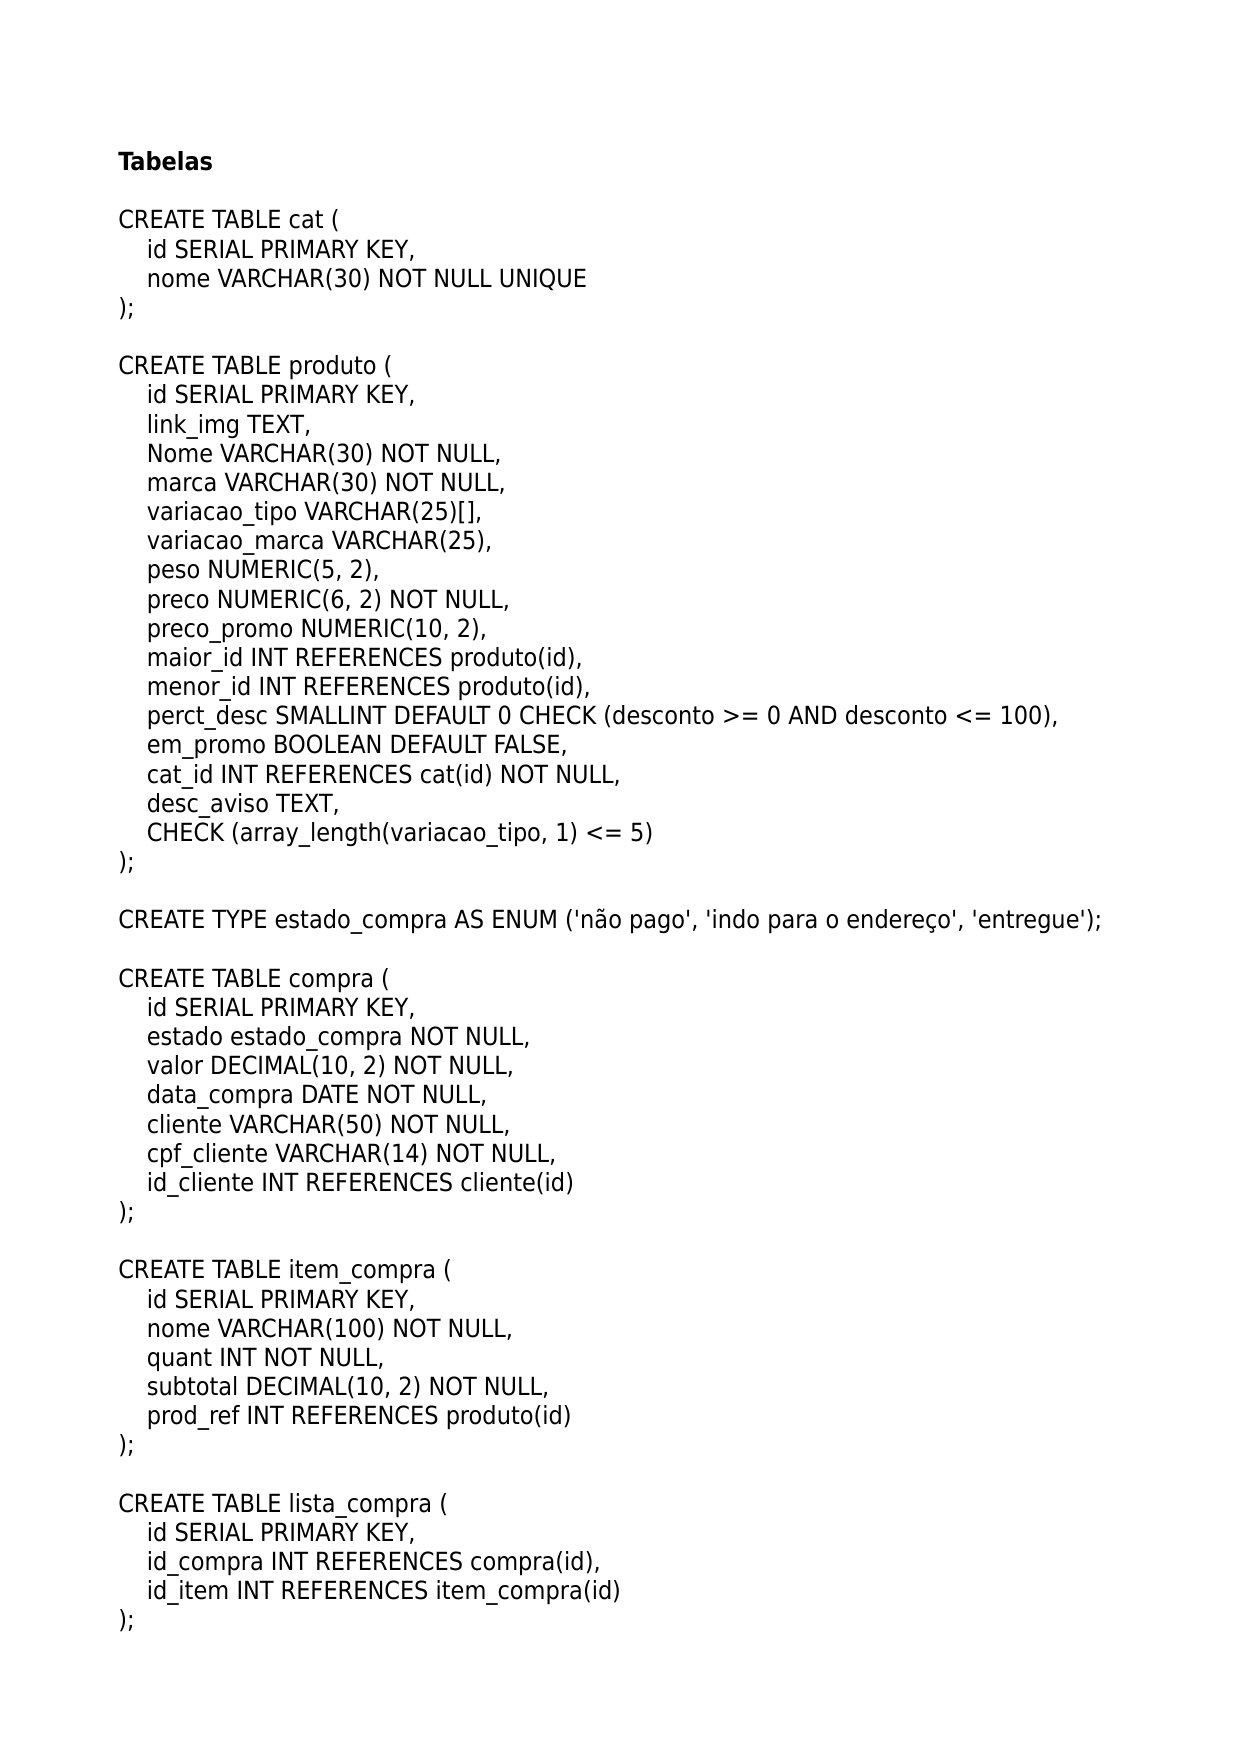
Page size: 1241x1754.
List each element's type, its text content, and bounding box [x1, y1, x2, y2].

text variacao_marca VARCHAR(25), [118, 526, 1122, 556]
text ); [118, 1606, 1122, 1635]
text variacao_tipo VARCHAR(25)[], [118, 497, 1122, 526]
text nome VARCHAR(100) NOT NULL, [118, 1314, 1122, 1343]
text id SERIAL PRIMARY KEY, [118, 1285, 1122, 1314]
text desc_aviso TEXT, [118, 789, 1122, 818]
text ); [118, 1431, 1122, 1460]
text CREATE TABLE item_compra ( [118, 1256, 1122, 1285]
text marca VARCHAR(30) NOT NULL, [118, 468, 1122, 497]
text estado estado_compra NOT NULL, [118, 1022, 1122, 1051]
text Tabelas [118, 147, 1122, 176]
text ); [118, 293, 1122, 322]
text menor_id INT REFERENCES produto(id), [118, 672, 1122, 701]
text id_compra INT REFERENCES compra(id), [118, 1547, 1122, 1576]
text link_img TEXT, [118, 410, 1122, 439]
text subtotal DECIMAL(10, 2) NOT NULL, [118, 1372, 1122, 1401]
text id SERIAL PRIMARY KEY, [118, 993, 1122, 1022]
text id SERIAL PRIMARY KEY, [118, 235, 1122, 264]
text CREATE TABLE lista_compra ( [118, 1489, 1122, 1518]
text prod_ref INT REFERENCES produto(id) [118, 1401, 1122, 1431]
text id_cliente INT REFERENCES cliente(id) [118, 1168, 1122, 1197]
text peso NUMERIC(5, 2), [118, 556, 1122, 585]
text CHECK (array_length(variacao_tipo, 1) <= 5) [118, 818, 1122, 847]
text id SERIAL PRIMARY KEY, [118, 381, 1122, 410]
text CREATE TABLE compra ( [118, 964, 1122, 993]
text CREATE TABLE produto ( [118, 351, 1122, 381]
text preco NUMERIC(6, 2) NOT NULL, [118, 585, 1122, 614]
text ); [118, 847, 1122, 876]
text cpf_cliente VARCHAR(14) NOT NULL, [118, 1139, 1122, 1168]
text em_promo BOOLEAN DEFAULT FALSE, [118, 731, 1122, 760]
text cat_id INT REFERENCES cat(id) NOT NULL, [118, 760, 1122, 789]
text nome VARCHAR(30) NOT NULL UNIQUE [118, 264, 1122, 293]
text CREATE TYPE estado_compra AS ENUM ('não pago', 'indo para o endereço', 'entregue'); [118, 906, 1122, 935]
text ); [118, 1197, 1122, 1226]
text id SERIAL PRIMARY KEY, [118, 1518, 1122, 1547]
text preco_promo NUMERIC(10, 2), [118, 614, 1122, 643]
text valor DECIMAL(10, 2) NOT NULL, [118, 1051, 1122, 1081]
text CREATE TABLE cat ( [118, 206, 1122, 235]
text perct_desc SMALLINT DEFAULT 0 CHECK (desconto >= 0 AND desconto <= 100), [118, 701, 1122, 731]
text id_item INT REFERENCES item_compra(id) [118, 1576, 1122, 1606]
text data_compra DATE NOT NULL, [118, 1081, 1122, 1110]
text Nome VARCHAR(30) NOT NULL, [118, 439, 1122, 468]
text cliente VARCHAR(50) NOT NULL, [118, 1110, 1122, 1139]
text maior_id INT REFERENCES produto(id), [118, 643, 1122, 672]
text quant INT NOT NULL, [118, 1343, 1122, 1372]
